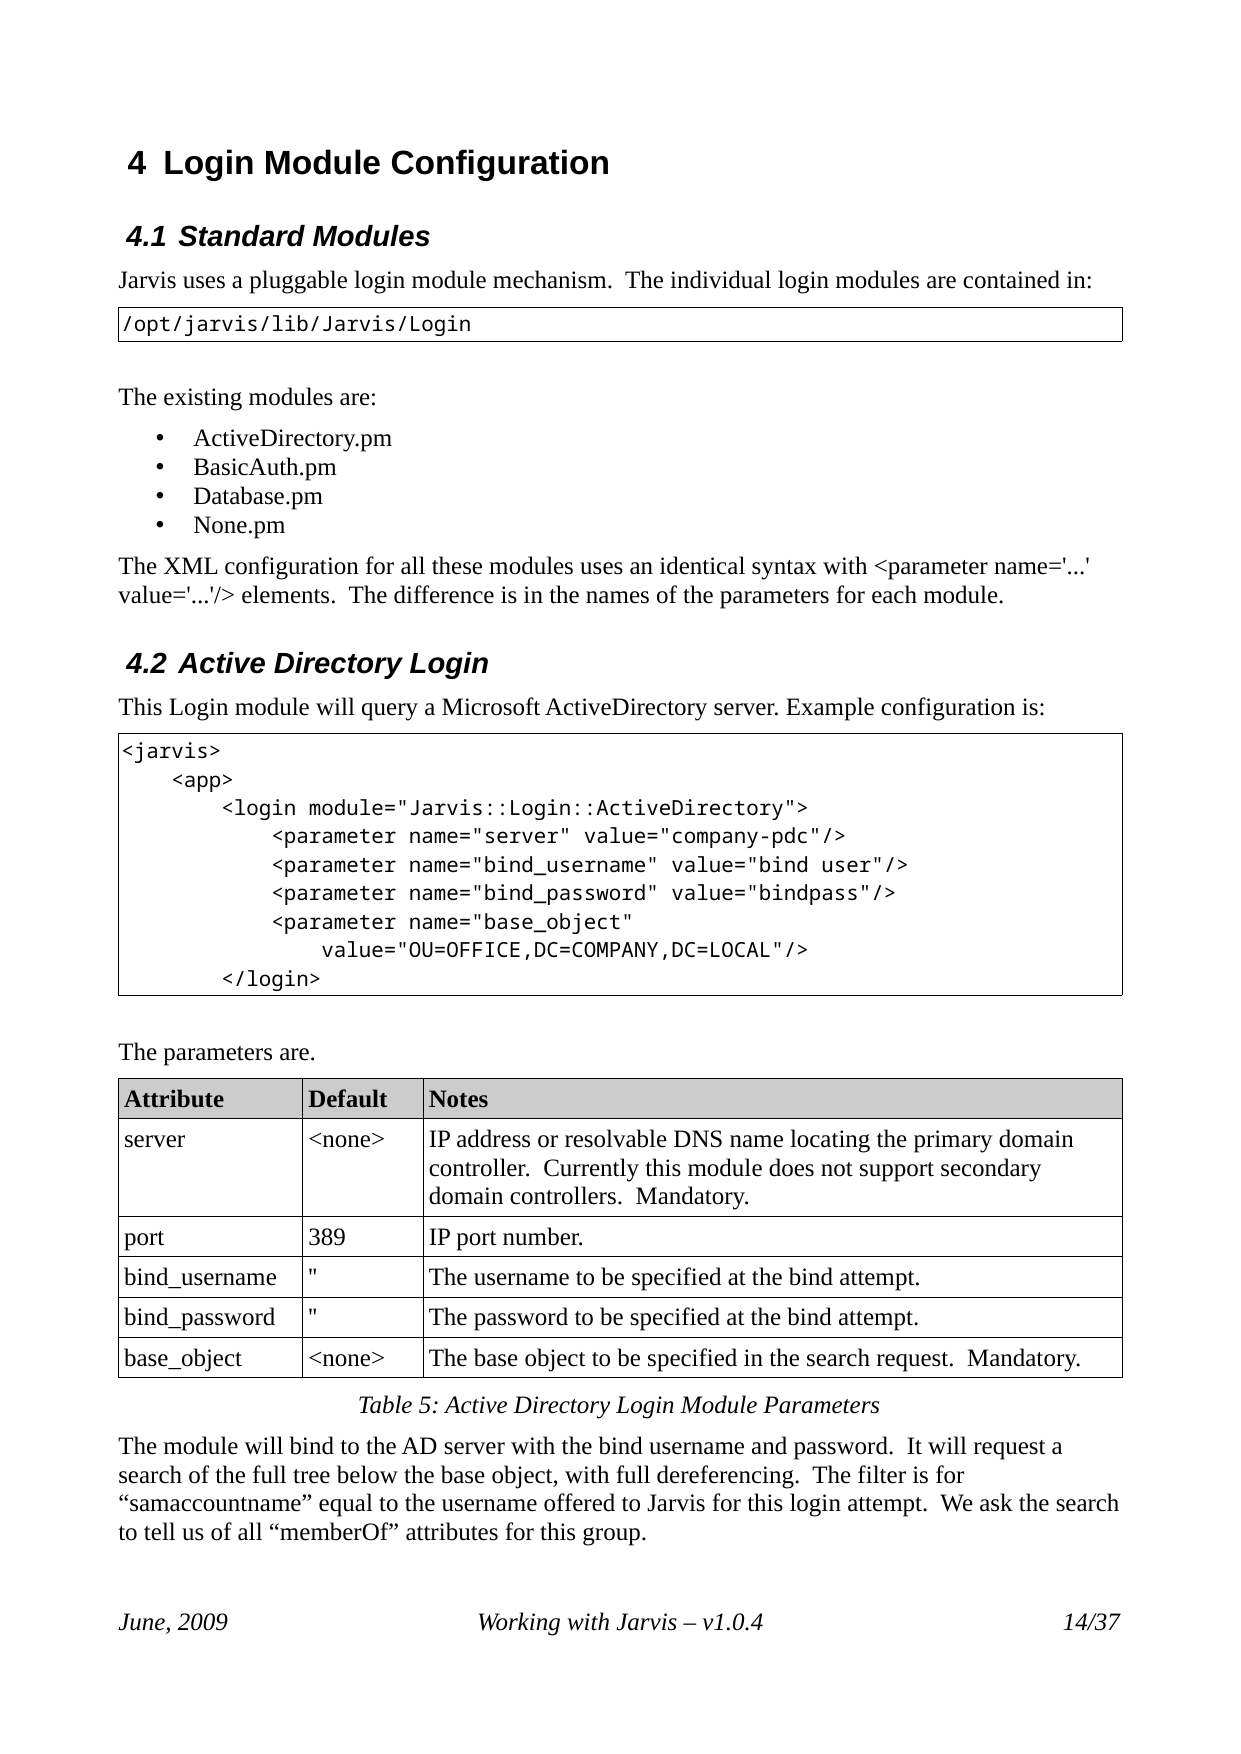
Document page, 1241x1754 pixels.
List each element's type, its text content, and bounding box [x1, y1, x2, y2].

table_cell IP port number. [424, 1217, 1122, 1256]
table_header Notes [424, 1079, 1122, 1118]
table_cell port [119, 1217, 302, 1256]
table_cell IP address or resolvable DNS name locating the primary domain controller. Currently this module does not support secondary domain controllers. Mandatory. [424, 1119, 1122, 1216]
text <parameter name="base_object" [119, 904, 1122, 932]
table_header Default [303, 1079, 423, 1118]
table_cell The base object to be specified in the search request. Mandatory. [424, 1338, 1122, 1377]
list ActiveDirectory.pm [156, 423, 1122, 452]
text Jarvis uses a pluggable login module mechanism. The individual login modules are contained in: [118, 265, 1122, 294]
text <login module="Jarvis::Login::ActiveDirectory"> [119, 790, 1122, 819]
text The XML configuration for all these modules uses an identical syntax with <parameter name='...' value='...'/> elements. The difference is in the names of the parameters for each module. [118, 551, 1122, 608]
table_cell '' [303, 1298, 423, 1337]
text </login> [119, 961, 1122, 995]
table_cell '' [303, 1257, 423, 1297]
table_cell <none> [303, 1119, 423, 1216]
subtitle Active Directory Login [118, 646, 1122, 679]
subtitle Standard Modules [118, 219, 1122, 253]
table_cell bind_password [119, 1298, 302, 1337]
text Table 5: Active Directory Login Module Parameters [118, 1390, 1122, 1418]
table_cell <none> [303, 1338, 423, 1377]
text <jarvis> [119, 734, 1122, 762]
text This Login module will query a Microsoft ActiveDirectory server. Example configuration is: [118, 692, 1122, 721]
text <parameter name="server" value="company-pdc"/> [119, 819, 1122, 847]
table_cell base_object [119, 1338, 302, 1377]
table_cell The password to be specified at the bind attempt. [424, 1298, 1122, 1337]
table_cell bind_username [119, 1257, 302, 1297]
text The module will bind to the AD server with the bind username and password. It will request a search of the full tree below the base object, with full dereferencing. The filter is for “samaccountname” equal to the username offered to Jarvis for this login attempt. We ask the search to tell us of all “memberOf” attributes for this group. [118, 1431, 1122, 1546]
list BasicAuth.pm [156, 452, 1122, 481]
table_cell 389 [303, 1217, 423, 1256]
text The existing modules are: [118, 382, 1122, 411]
text The parameters are. [118, 1037, 1122, 1065]
table_header Attribute [119, 1079, 302, 1118]
list Database.pm [156, 481, 1122, 510]
list None.pm [156, 510, 1122, 538]
text <parameter name="bind_username" value="bind user"/> [119, 847, 1122, 876]
subtitle Login Module Configuration [118, 143, 1122, 182]
text <app> [119, 762, 1122, 790]
table_cell The username to be specified at the bind attempt. [424, 1257, 1122, 1297]
text value="OU=OFFICE,DC=COMPANY,DC=LOCAL"/> [119, 932, 1122, 961]
text /opt/jarvis/lib/Jarvis/Login [119, 308, 1122, 341]
table_cell server [119, 1119, 302, 1216]
text <parameter name="bind_password" value="bindpass"/> [119, 876, 1122, 904]
